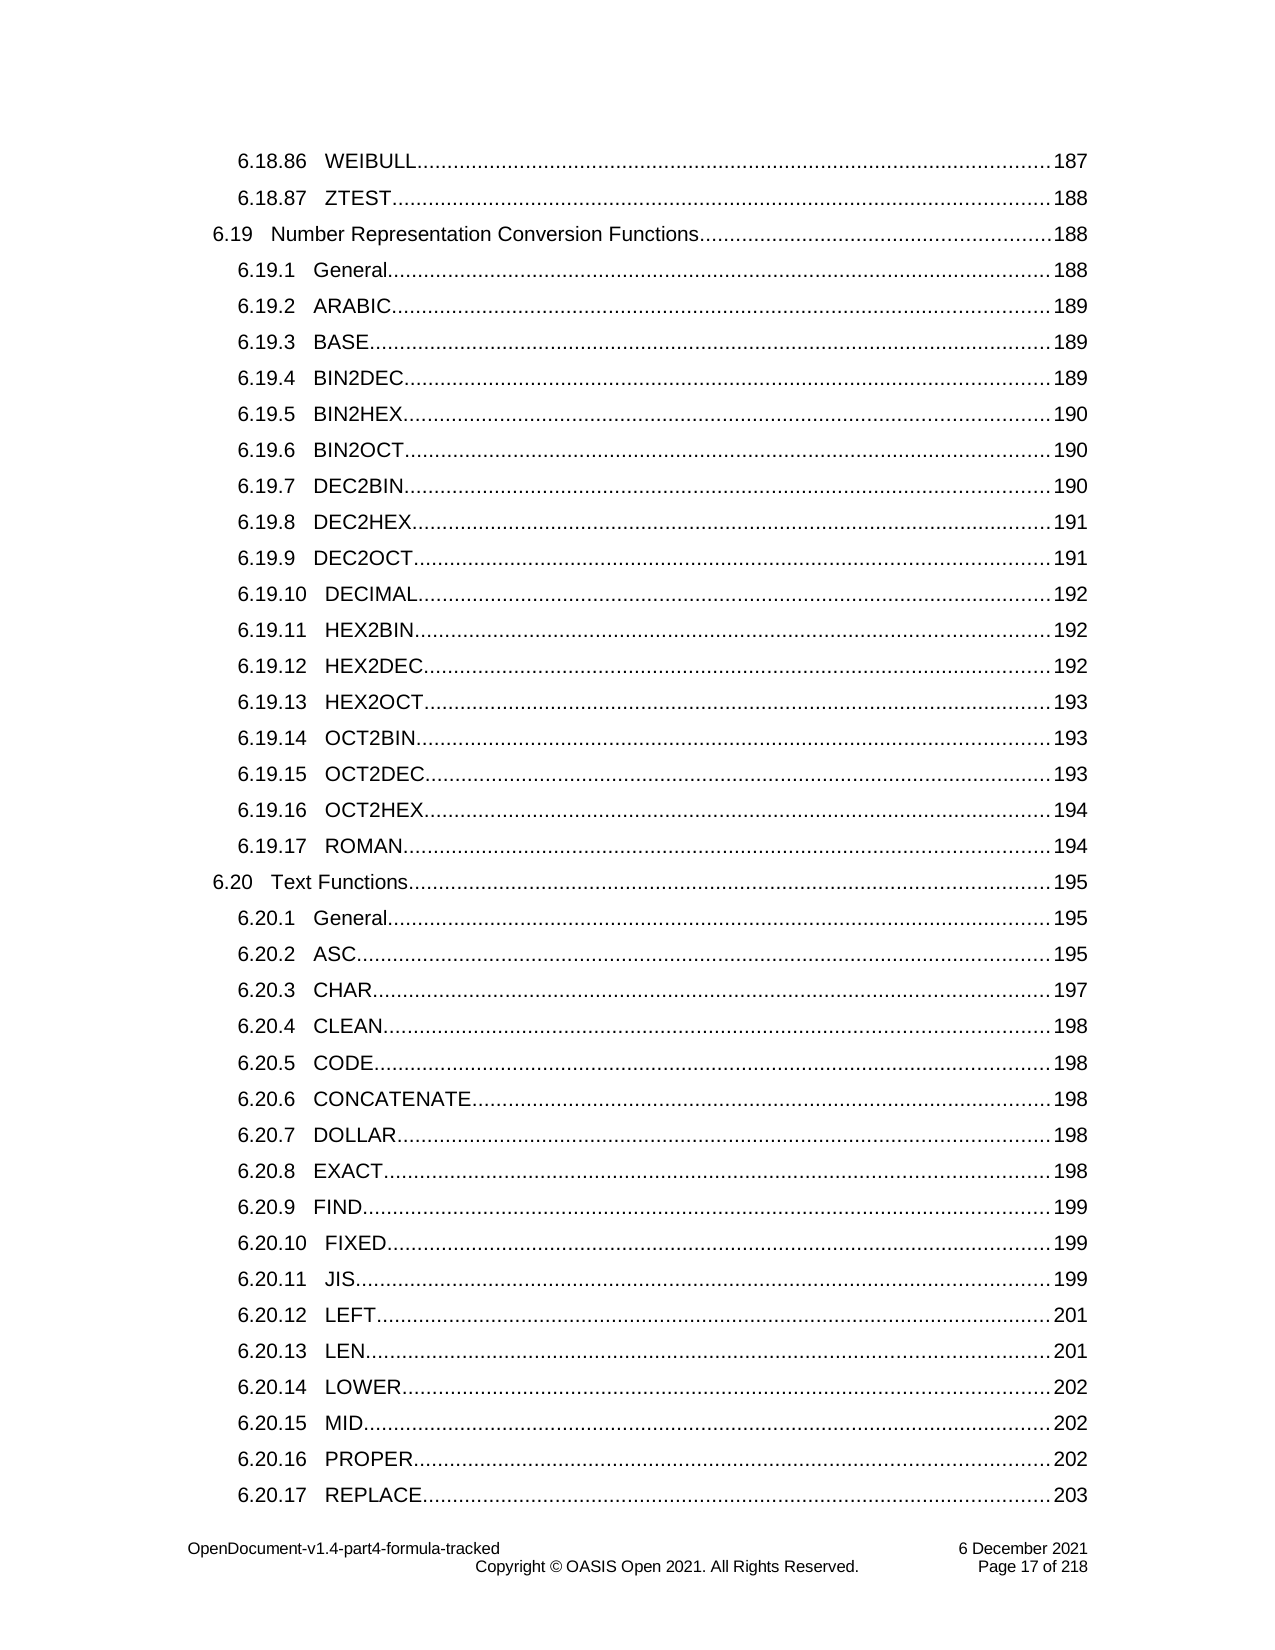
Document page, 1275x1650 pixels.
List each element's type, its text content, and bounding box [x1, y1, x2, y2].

text 6.19.17 ROMAN 194 [237, 835, 1088, 858]
text 6.19.10 DECIMAL 192 [237, 582, 1088, 606]
text 6.19.1 General 188 [237, 258, 1088, 282]
text 6.20.9 FIND 199 [237, 1195, 1088, 1219]
text 6.20.12 LEFT 201 [237, 1303, 1088, 1327]
text 6.19.11 HEX2BIN 192 [237, 618, 1088, 642]
text 6.19.3 BASE 189 [237, 330, 1088, 354]
text 6.19.15 OCT2DEC 193 [237, 763, 1088, 786]
text 6.20.3 CHAR 197 [237, 979, 1088, 1002]
text 6.20.15 MID 202 [237, 1411, 1088, 1435]
text 6.20.16 PROPER 202 [237, 1447, 1088, 1471]
text 6.19 Number Representation Conversion Functions 188 [212, 222, 1088, 246]
text 6.19.4 BIN2DEC 189 [237, 366, 1088, 390]
text 6.18.86 WEIBULL 187 [237, 150, 1088, 173]
text 6.19.9 DEC2OCT 191 [237, 546, 1088, 570]
text 6.20.1 General 195 [237, 907, 1088, 930]
text 6.20.5 CODE 198 [237, 1051, 1088, 1074]
text 6.20 Text Functions 195 [212, 871, 1088, 894]
text 6.19.12 HEX2DEC 192 [237, 654, 1088, 678]
text 6.20.6 CONCATENATE 198 [237, 1087, 1088, 1111]
text 6.20.14 LOWER 202 [237, 1375, 1088, 1399]
text 6.20.2 ASC 195 [237, 943, 1088, 966]
text 6.19.5 BIN2HEX 190 [237, 402, 1088, 426]
text 6.19.7 DEC2BIN 190 [237, 474, 1088, 498]
text 6.20.4 CLEAN 198 [237, 1015, 1088, 1038]
text 6.20.13 LEN 201 [237, 1339, 1088, 1363]
text 6.19.6 BIN2OCT 190 [237, 438, 1088, 462]
text 6.20.10 FIXED 199 [237, 1231, 1088, 1255]
text 6.20.7 DOLLAR 198 [237, 1123, 1088, 1147]
text 6.19.14 OCT2BIN 193 [237, 727, 1088, 750]
text 6.19.2 ARABIC 189 [237, 294, 1088, 318]
text 6.19.13 HEX2OCT 193 [237, 691, 1088, 714]
text 6.20.17 REPLACE 203 [237, 1483, 1088, 1507]
text 6.19.16 OCT2HEX 194 [237, 799, 1088, 822]
text 6.20.8 EXACT 198 [237, 1159, 1088, 1183]
text 6.19.8 DEC2HEX 191 [237, 510, 1088, 534]
text 6.20.11 JIS 199 [237, 1267, 1088, 1291]
text 6.18.87 ZTEST 188 [237, 186, 1088, 209]
